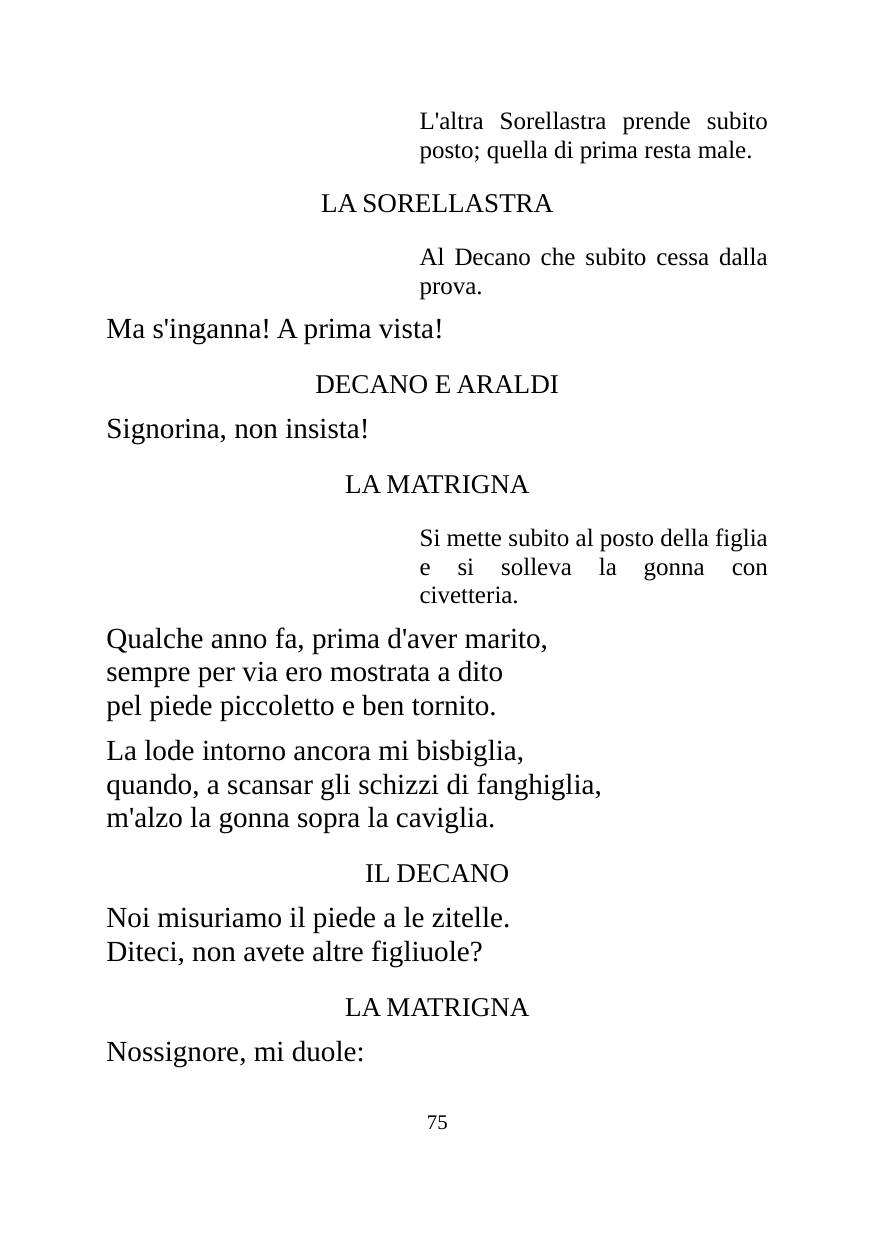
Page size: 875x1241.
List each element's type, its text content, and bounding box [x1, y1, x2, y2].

text LA SORELLASTRA [106, 187, 768, 218]
text Signorina, non insista! [106, 411, 768, 445]
text Al Decano che subito cessa dalla prova. [419, 242, 768, 299]
text Noi misuriamo il piede a le zitelle. Diteci, non avete altre figliuole? [106, 901, 768, 968]
text Si mette subito al posto della figlia e si solleva la gonna con civetteria. [419, 523, 768, 609]
text Ma s'inganna! A prima vista! [106, 311, 768, 345]
text LA MATRIGNA [106, 991, 768, 1022]
text Nossignore, mi duole: [106, 1034, 768, 1068]
text IL DECANO [106, 858, 768, 889]
text La lode intorno ancora mi bisbiglia, quando, a scansar gli schizzi di fanghiglia, m'alzo la gonna sopra la caviglia. [106, 733, 768, 834]
text DECANO E ARALDI [106, 368, 768, 399]
text Qualche anno fa, prima d'aver marito, sempre per via ero mostrata a dito pel piede piccoletto e ben tornito. [106, 621, 768, 722]
text LA MATRIGNA [106, 468, 768, 499]
text L'altra Sorellastra prende subito posto; quella di prima resta male. [419, 106, 768, 164]
